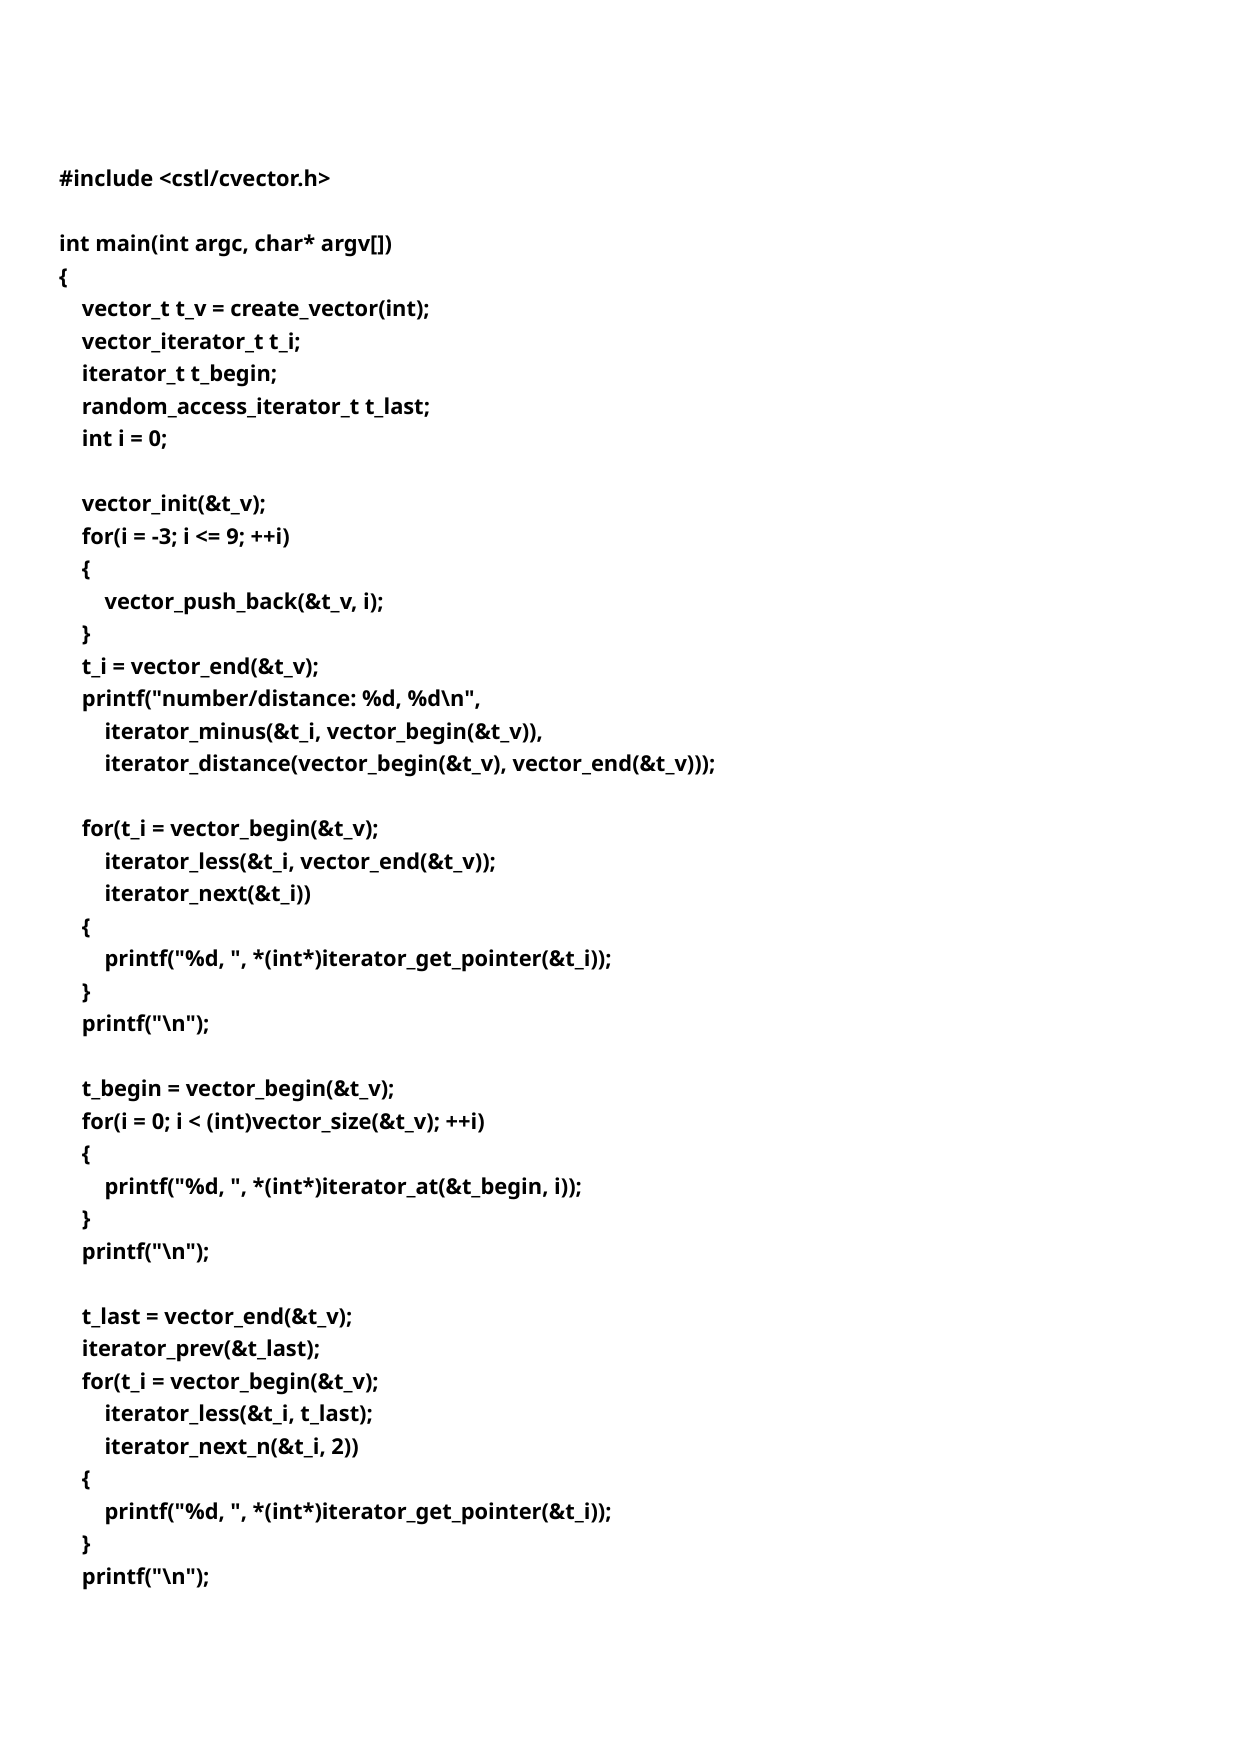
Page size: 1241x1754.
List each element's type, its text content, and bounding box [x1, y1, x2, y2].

text } [59, 974, 1181, 1007]
text { [59, 259, 1181, 292]
text printf("\n"); [59, 1559, 1181, 1592]
text t_i = vector_end(&t_v); [59, 649, 1181, 682]
text random_access_iterator_t t_last; [59, 389, 1181, 422]
text #include <cstl/cvector.h> [59, 162, 1181, 194]
text vector_iterator_t t_i; [59, 324, 1181, 357]
text for(t_i = vector_begin(&t_v); [59, 1364, 1181, 1397]
text { [59, 1462, 1181, 1494]
text printf("%d, ", *(int*)iterator_get_pointer(&t_i)); [59, 1494, 1181, 1527]
text for(i = -3; i <= 9; ++i) [59, 519, 1181, 552]
text } [59, 617, 1181, 649]
text int i = 0; [59, 422, 1181, 454]
text for(t_i = vector_begin(&t_v); [59, 812, 1181, 844]
text iterator_less(&t_i, t_last); [59, 1397, 1181, 1429]
text iterator_prev(&t_last); [59, 1332, 1181, 1364]
text iterator_t t_begin; [59, 357, 1181, 389]
text for(i = 0; i < (int)vector_size(&t_v); ++i) [59, 1104, 1181, 1137]
text } [59, 1202, 1181, 1234]
text printf("number/distance: %d, %d\n", [59, 682, 1181, 714]
text int main(int argc, char* argv[]) [59, 227, 1181, 259]
text vector_init(&t_v); [59, 487, 1181, 519]
text printf("%d, ", *(int*)iterator_at(&t_begin, i)); [59, 1169, 1181, 1202]
text iterator_next_n(&t_i, 2)) [59, 1429, 1181, 1462]
text vector_push_back(&t_v, i); [59, 584, 1181, 617]
text vector_t t_v = create_vector(int); [59, 292, 1181, 324]
text iterator_next(&t_i)) [59, 877, 1181, 909]
text t_begin = vector_begin(&t_v); [59, 1072, 1181, 1104]
text printf("%d, ", *(int*)iterator_get_pointer(&t_i)); [59, 942, 1181, 974]
text t_last = vector_end(&t_v); [59, 1299, 1181, 1332]
text { [59, 552, 1181, 584]
text { [59, 1137, 1181, 1169]
text } [59, 1527, 1181, 1559]
text iterator_minus(&t_i, vector_begin(&t_v)), [59, 714, 1181, 747]
text printf("\n"); [59, 1234, 1181, 1267]
text iterator_less(&t_i, vector_end(&t_v)); [59, 844, 1181, 877]
text printf("\n"); [59, 1007, 1181, 1039]
text { [59, 909, 1181, 942]
text iterator_distance(vector_begin(&t_v), vector_end(&t_v))); [59, 747, 1181, 779]
